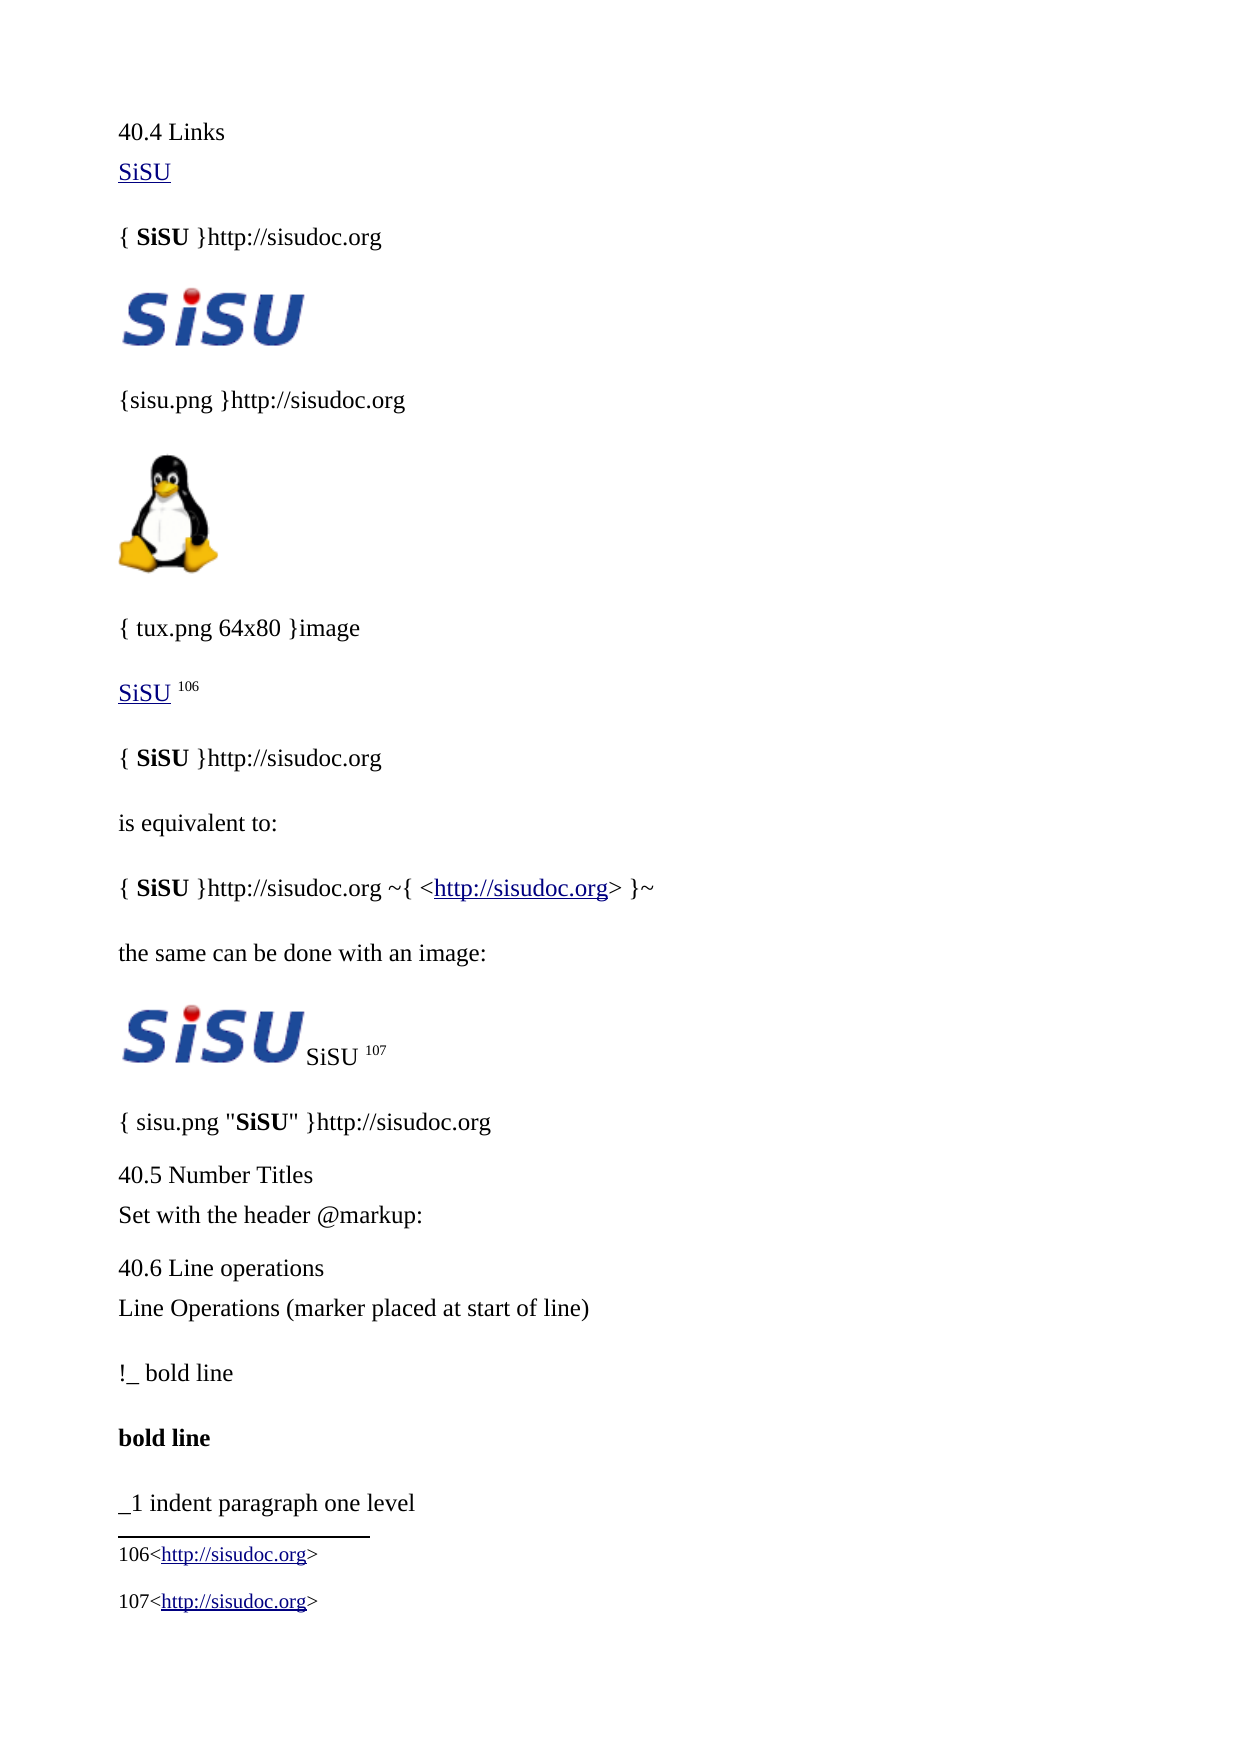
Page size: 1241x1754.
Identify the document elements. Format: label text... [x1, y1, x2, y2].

text <http://sisudoc.org> [118, 1543, 1122, 1566]
picture [118, 287, 306, 349]
text is equivalent to: [118, 809, 1122, 837]
text SiSU [118, 679, 1122, 706]
text { SiSU }http://sisudoc.org [118, 744, 1122, 772]
subtitle 40.6 Line operations [118, 1254, 1122, 1282]
text SiSU [118, 158, 1122, 185]
subtitle 40.4 Links [118, 118, 1122, 146]
text the same can be done with an image: [118, 939, 1122, 967]
text { SiSU }http://sisudoc.org ~{ <http://sisudoc.org> }~ [118, 874, 1122, 902]
text { sisu.png "SiSU" }http://sisudoc.org [118, 1108, 1122, 1136]
text Line Operations (marker placed at start of line) [118, 1294, 1122, 1321]
picture [118, 1004, 306, 1066]
text { tux.png 64x80 }image [118, 614, 1122, 641]
text bold line [118, 1424, 1122, 1452]
text { SiSU }http://sisudoc.org [118, 223, 1122, 250]
subtitle 40.5 Number Titles [118, 1161, 1122, 1189]
text {sisu.png }http://sisudoc.org [118, 386, 1122, 414]
text Set with the header @markup: [118, 1201, 1122, 1228]
text <http://sisudoc.org> [118, 1589, 1122, 1613]
text _1 indent paragraph one level [118, 1489, 1122, 1517]
text !_ bold line [118, 1359, 1122, 1386]
picture [118, 451, 219, 577]
text SiSU [118, 1004, 1122, 1071]
